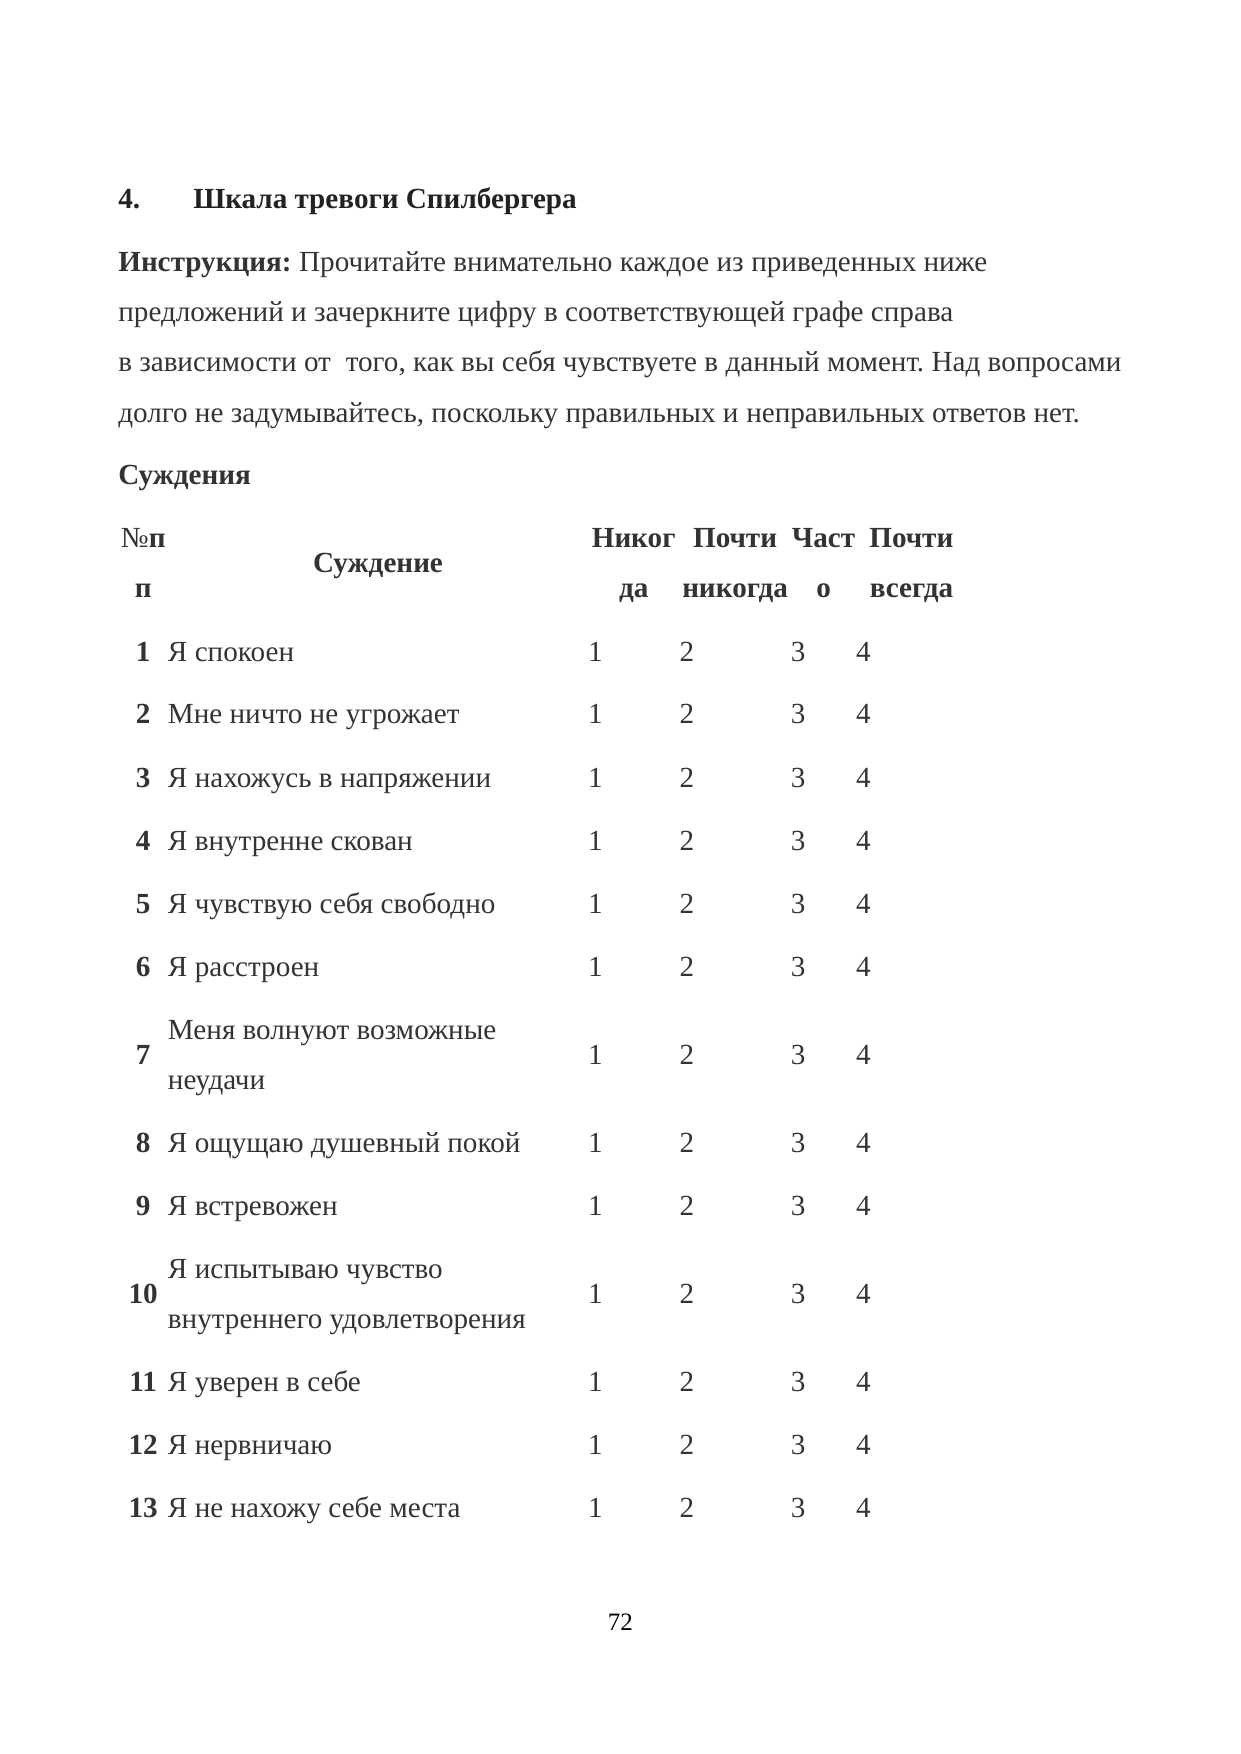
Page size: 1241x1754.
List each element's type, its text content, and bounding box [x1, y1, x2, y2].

table_cell 4 [856, 823, 967, 886]
table_cell 2 [679, 1365, 791, 1427]
table_cell Мне ничто не угрожает [168, 697, 588, 760]
table_cell 1 [588, 823, 679, 886]
table_cell 3 [791, 1251, 856, 1364]
table_cell 1 [588, 1365, 679, 1427]
table_cell 3 [118, 760, 168, 823]
table_cell 2 [679, 697, 791, 760]
table_cell 2 [679, 1125, 791, 1188]
table_cell 8 [118, 1125, 168, 1188]
table_cell Я ощущаю душевный покой [168, 1125, 588, 1188]
table_cell 1 [588, 1251, 679, 1364]
table_cell Я нервничаю [168, 1428, 588, 1491]
table_cell 2 [679, 760, 791, 823]
table_cell 4 [856, 697, 967, 760]
table_cell 2 [679, 1428, 791, 1491]
table_cell 1 [118, 634, 168, 697]
table_cell 12 [118, 1428, 168, 1491]
table_cell 4 [856, 1012, 967, 1125]
table_cell 3 [791, 1012, 856, 1125]
table_header Часто [791, 520, 856, 634]
table_cell 2 [679, 886, 791, 949]
table_cell 1 [588, 634, 679, 697]
table_cell 2 [679, 949, 791, 1012]
table_cell Меня волнуют возможные неудачи [168, 1012, 588, 1125]
table_cell 1 [588, 760, 679, 823]
list Шкала тревоги Спилбергера [118, 181, 1122, 214]
table_cell 4 [856, 1491, 967, 1553]
table_cell 2 [118, 697, 168, 760]
table_cell Я не нахожу себе места [168, 1491, 588, 1553]
table_cell 9 [118, 1188, 168, 1251]
text Суждения [118, 457, 1122, 491]
table_cell Я встревожен [168, 1188, 588, 1251]
table_cell 3 [791, 886, 856, 949]
table_cell 7 [118, 1012, 168, 1125]
table_cell 5 [118, 886, 168, 949]
table_cell 3 [791, 949, 856, 1012]
table_cell 2 [679, 1251, 791, 1364]
table_cell 3 [791, 760, 856, 823]
table_cell 1 [588, 949, 679, 1012]
table_cell Я спокоен [168, 634, 588, 697]
table_cell 2 [679, 634, 791, 697]
table_cell Я расстроен [168, 949, 588, 1012]
text Инструкция: Прочитайте внимательно каждое из приведенных ниже предложений и зачеркните цифру в соответствующей графе справа в зависимости от того, как вы себя чувствуете в данный момент. Над вопросами долго не задумывайтесь, поскольку правильных и неправильных ответов нет. [118, 244, 1122, 428]
table_cell 1 [588, 1012, 679, 1125]
table_cell 4 [856, 1188, 967, 1251]
table_cell Я уверен в себе [168, 1365, 588, 1427]
table_cell 2 [679, 823, 791, 886]
table_header Суждение [168, 520, 588, 634]
table_cell Я нахожусь в напряжении [168, 760, 588, 823]
table_cell 4 [856, 760, 967, 823]
table_cell 3 [791, 1428, 856, 1491]
table_cell 2 [679, 1188, 791, 1251]
table_cell 1 [588, 697, 679, 760]
table_cell 3 [791, 697, 856, 760]
table_cell 3 [791, 1125, 856, 1188]
table_cell 1 [588, 1428, 679, 1491]
table_cell 1 [588, 1125, 679, 1188]
table_cell Я внутренне скован [168, 823, 588, 886]
table_cell 4 [856, 1251, 967, 1364]
table_cell 3 [791, 823, 856, 886]
table_cell 3 [791, 634, 856, 697]
table_cell 3 [791, 1188, 856, 1251]
table_cell 4 [856, 1365, 967, 1427]
table_cell 1 [588, 886, 679, 949]
table_cell 2 [679, 1012, 791, 1125]
table_header Никогда [588, 520, 679, 634]
table_cell 6 [118, 949, 168, 1012]
table_header Почти никогда [679, 520, 791, 634]
table_cell Я чувствую себя свободно [168, 886, 588, 949]
table_cell 3 [791, 1491, 856, 1553]
table_cell 4 [118, 823, 168, 886]
table_cell 2 [679, 1491, 791, 1553]
table_cell Я испытываю чувство внутреннего удовлетворения [168, 1251, 588, 1364]
table_cell 10 [118, 1251, 168, 1364]
table_cell 13 [118, 1491, 168, 1553]
table_cell 4 [856, 886, 967, 949]
table_cell 1 [588, 1188, 679, 1251]
table_cell 3 [791, 1365, 856, 1427]
table_cell 4 [856, 949, 967, 1012]
table_cell 11 [118, 1365, 168, 1427]
table_cell 4 [856, 1428, 967, 1491]
table_header №пп [118, 520, 168, 634]
table_cell 1 [588, 1491, 679, 1553]
table_cell 4 [856, 634, 967, 697]
table_cell 4 [856, 1125, 967, 1188]
table_header Почти всегда [856, 520, 967, 634]
